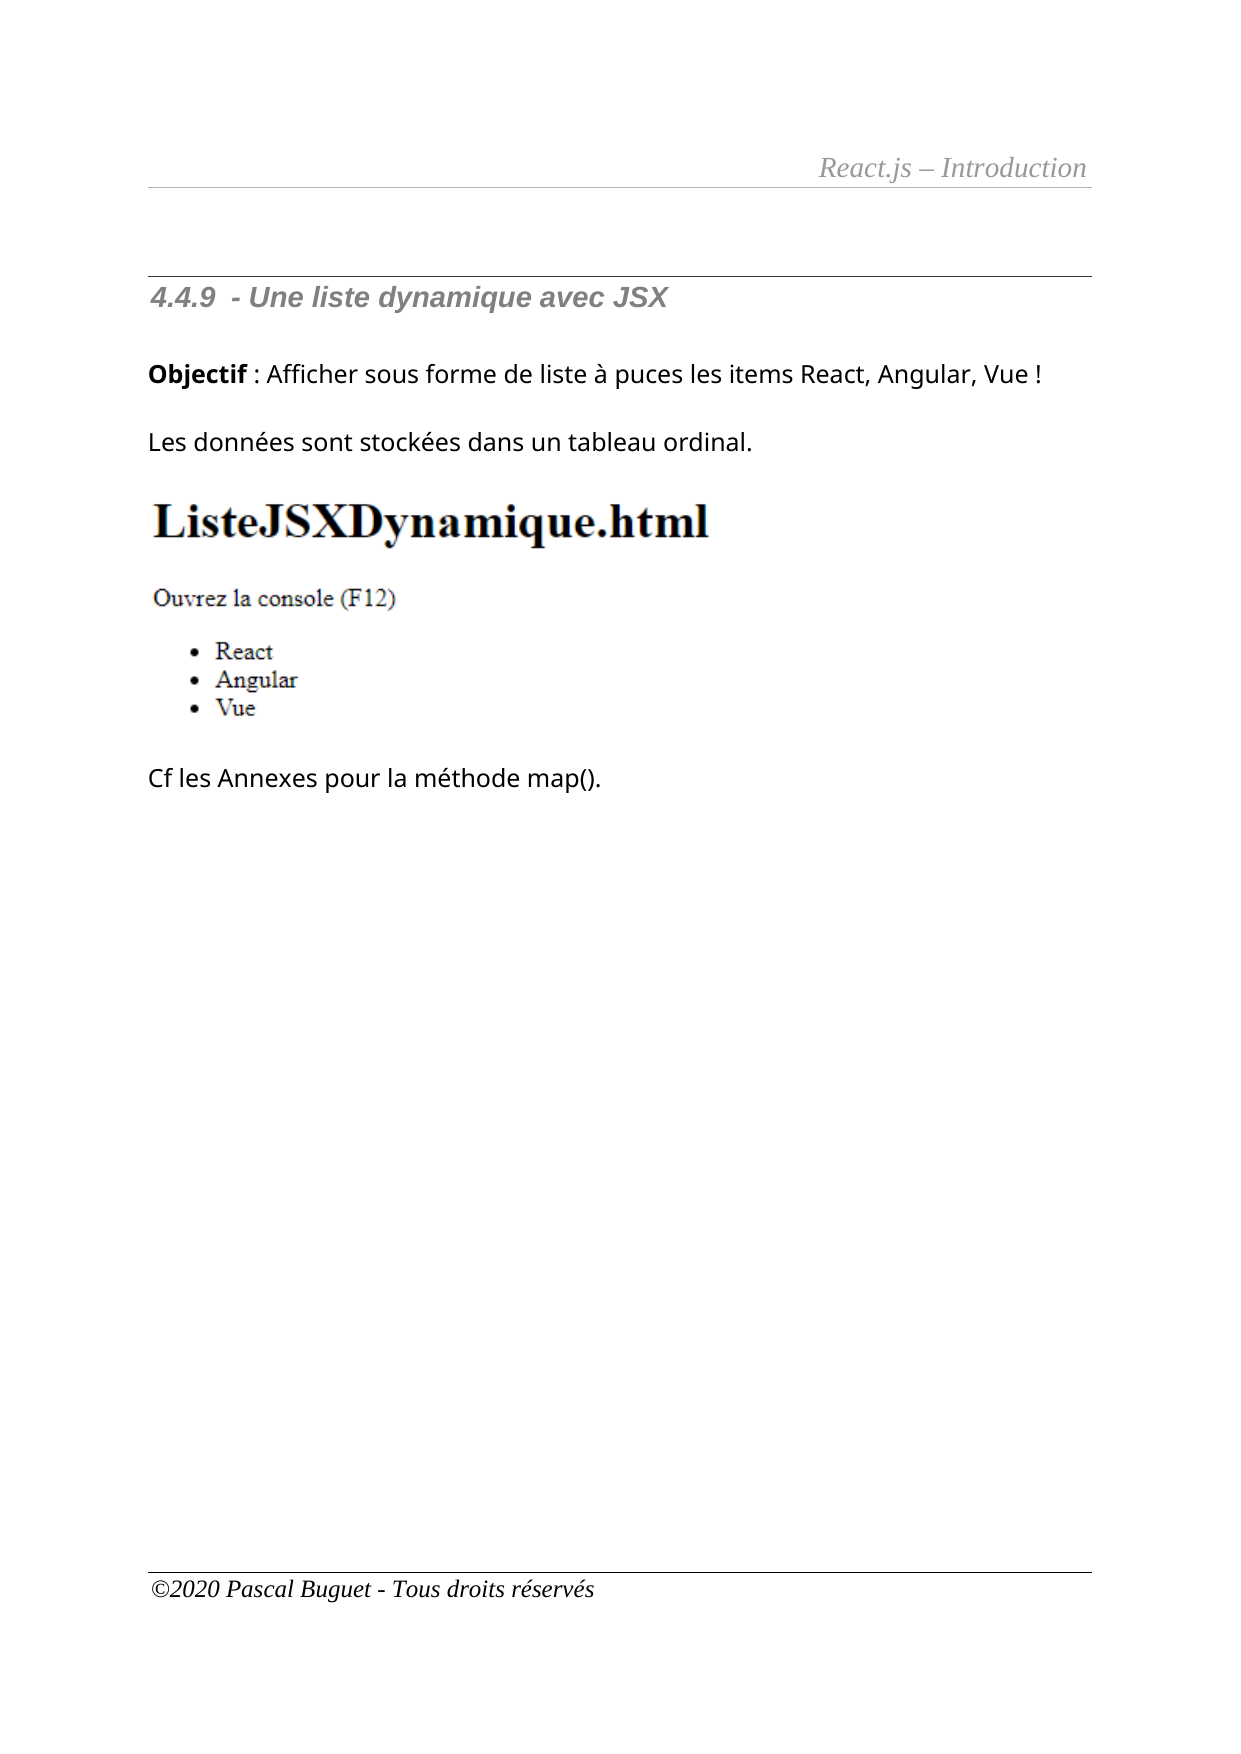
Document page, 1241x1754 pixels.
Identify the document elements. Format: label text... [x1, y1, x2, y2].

text Cf les Annexes pour la méthode map(). [148, 761, 1092, 795]
text Objectif : Afficher sous forme de liste à puces les items React, Angular, Vue ! [148, 356, 1092, 391]
subtitle - Une liste dynamique avec JSX [148, 277, 1092, 316]
text Les données sont stockées dans un tableau ordinal. [148, 424, 1092, 459]
picture [147, 492, 717, 727]
